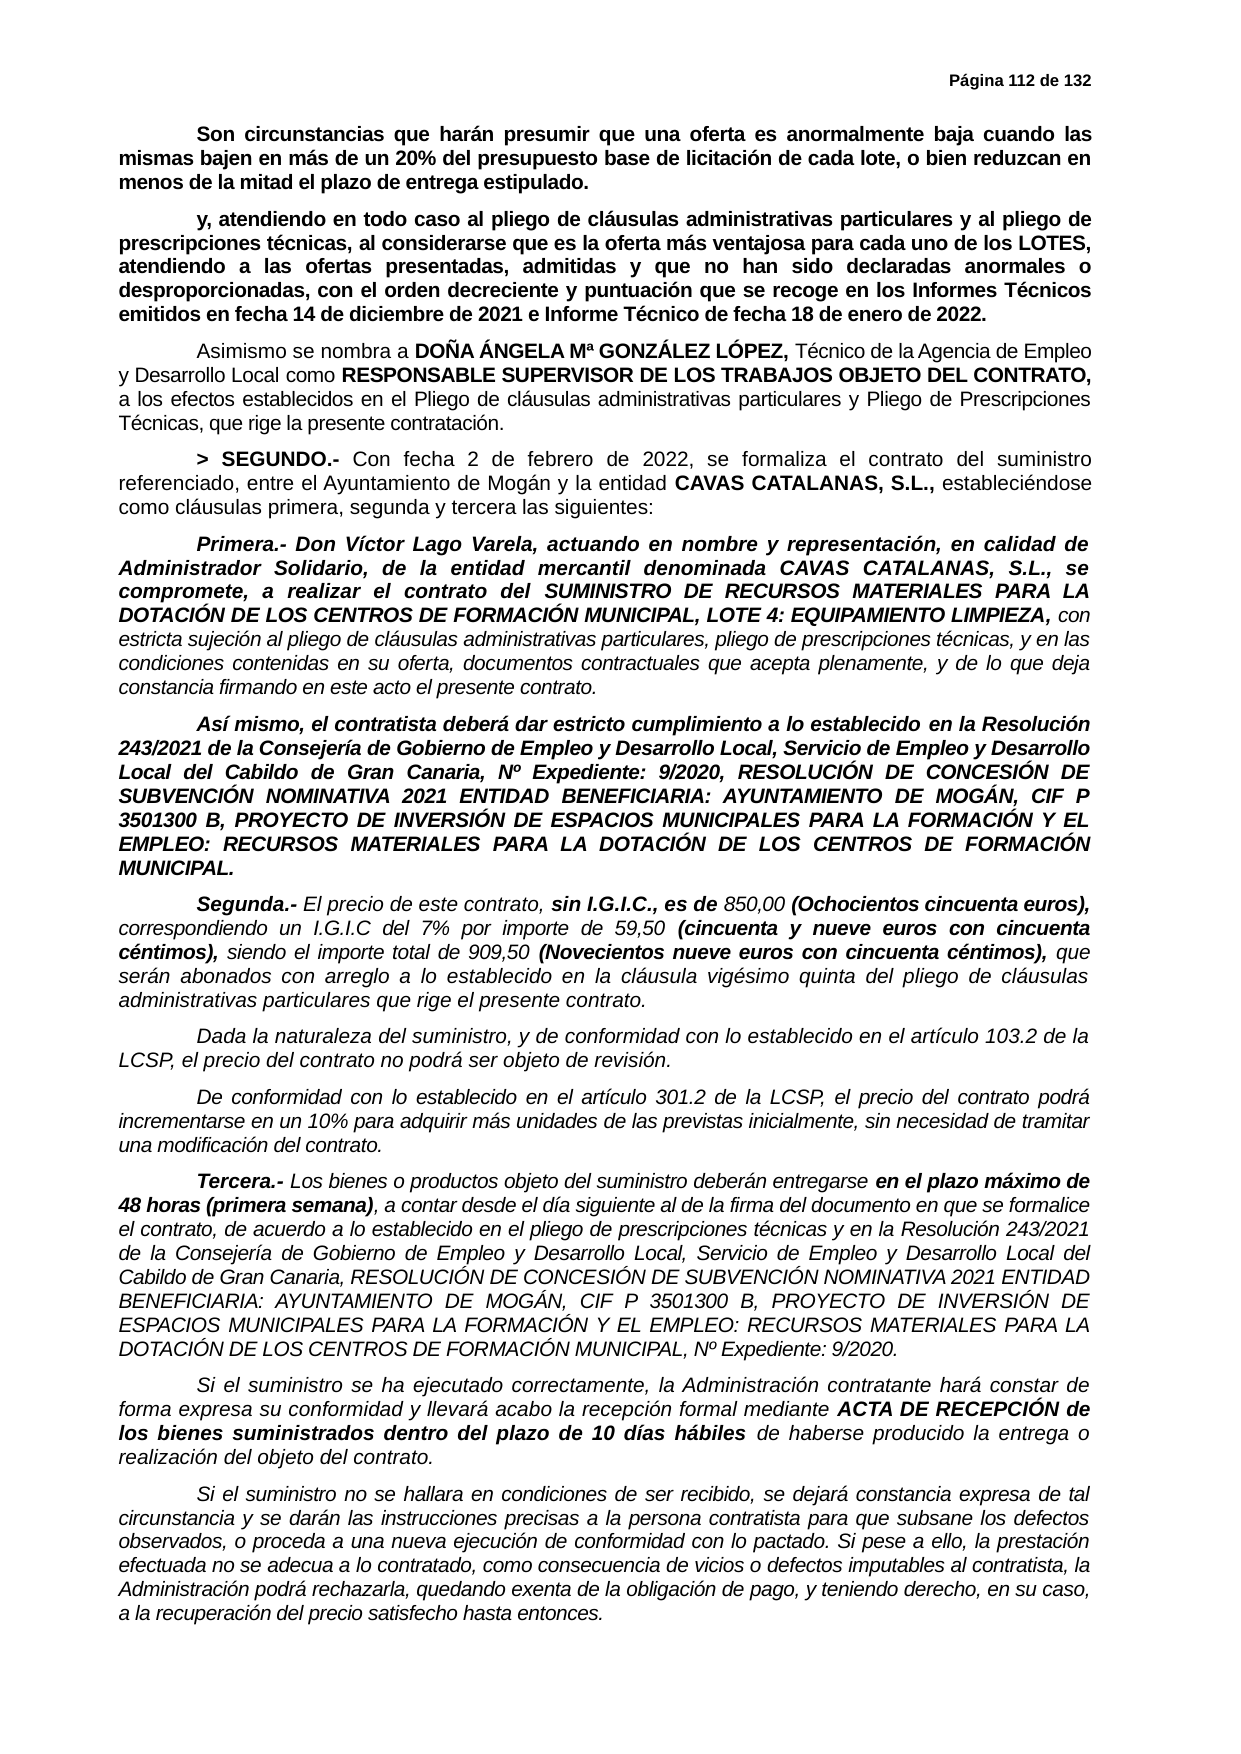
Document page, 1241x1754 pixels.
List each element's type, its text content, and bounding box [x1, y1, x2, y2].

text Dada la naturaleza del suministro, y de conformidad con lo establecido en el artículo 103.2 de la LCSP, el precio del contrato no podrá ser objeto de revisión. [118, 1024, 1092, 1072]
text Asimismo se nombra a DOÑA ÁNGELA Mª GONZÁLEZ LÓPEZ, Técnico de la Agencia de Empleo y Desarrollo Local como RESPONSABLE SUPERVISOR DE LOS TRABAJOS OBJETO DEL CONTRATO, a los efectos establecidos en el Pliego de cláusulas administrativas particulares y Pliego de Prescripciones Técnicas, que rige la presente contratación. [118, 339, 1092, 434]
text y, atendiendo en todo caso al pliego de cláusulas administrativas particulares y al pliego de prescripciones técnicas, al considerarse que es la oferta más ventajosa para cada uno de los LOTES, atendiendo a las ofertas presentadas, admitidas y que no han sido declaradas anormales o desproporcionadas, con el orden decreciente y puntuación que se recoge en los Informes Técnicos emitidos en fecha 14 de diciembre de 2021 e Informe Técnico de fecha 18 de enero de 2022. [118, 206, 1092, 326]
text Son circunstancias que harán presumir que una oferta es anormalmente baja cuando las mismas bajen en más de un 20% del presupuesto base de licitación de cada lote, o bien reduzcan en menos de la mitad el plazo de entrega estipulado. [118, 122, 1092, 194]
text Si el suministro se ha ejecutado correctamente, la Administración contratante hará constar de forma expresa su conformidad y llevará acabo la recepción formal mediante ACTA DE RECEPCIÓN de los bienes suministrados dentro del plazo de 10 días hábiles de haberse producido la entrega o realización del objeto del contrato. [118, 1373, 1092, 1469]
text Segunda.- El precio de este contrato, sin I.G.I.C., es de 850,00 (Ochocientos cincuenta euros), correspondiendo un I.G.I.C del 7% por importe de 59,50 (cincuenta y nueve euros con cincuenta céntimos), siendo el importe total de 909,50 (Novecientos nueve euros con cincuenta céntimos), que serán abonados con arreglo a lo establecido en la cláusula vigésimo quinta del pliego de cláusulas administrativas particulares que rige el presente contrato. [118, 892, 1092, 1012]
text Así mismo, el contratista deberá dar estricto cumplimiento a lo establecido en la Resolución 243/2021 de la Consejería de Gobierno de Empleo y Desarrollo Local, Servicio de Empleo y Desarrollo Local del Cabildo de Gran Canaria, Nº Expediente: 9/2020, RESOLUCIÓN DE CONCESIÓN DE SUBVENCIÓN NOMINATIVA 2021 ENTIDAD BENEFICIARIA: AYUNTAMIENTO DE MOGÁN, CIF P 3501300 B, PROYECTO DE INVERSIÓN DE ESPACIOS MUNICIPALES PARA LA FORMACIÓN Y EL EMPLEO: RECURSOS MATERIALES PARA LA DOTACIÓN DE LOS CENTROS DE FORMACIÓN MUNICIPAL. [118, 712, 1092, 879]
text Primera.- Don Víctor Lago Varela, actuando en nombre y representación, en calidad de Administrador Solidario, de la entidad mercantil denominada CAVAS CATALANAS, S.L., se compromete, a realizar el contrato del SUMINISTRO DE RECURSOS MATERIALES PARA LA DOTACIÓN DE LOS CENTROS DE FORMACIÓN MUNICIPAL, LOTE 4: EQUIPAMIENTO LIMPIEZA, con estricta sujeción al pliego de cláusulas administrativas particulares, pliego de prescripciones técnicas, y en las condiciones contenidas en su oferta, documentos contractuales que acepta plenamente, y de lo que deja constancia firmando en este acto el presente contrato. [118, 531, 1092, 699]
text Si el suministro no se hallara en condiciones de ser recibido, se dejará constancia expresa de tal circunstancia y se darán las instrucciones precisas a la persona contratista para que subsane los defectos observados, o proceda a una nueva ejecución de conformidad con lo pactado. Si pese a ello, la prestación efectuada no se adecua a lo contratado, como consecuencia de vicios o defectos imputables al contratista, la Administración podrá rechazarla, quedando exenta de la obligación de pago, y teniendo derecho, en su caso, a la recuperación del precio satisfecho hasta entonces. [118, 1481, 1092, 1625]
text De conformidad con lo establecido en el artículo 301.2 de la LCSP, el precio del contrato podrá incrementarse en un 10% para adquirir más unidades de las previstas inicialmente, sin necesidad de tramitar una modificación del contrato. [118, 1084, 1092, 1156]
text Tercera.- Los bienes o productos objeto del suministro deberán entregarse en el plazo máximo de 48 horas (primera semana), a contar desde el día siguiente al de la firma del documento en que se formalice el contrato, de acuerdo a lo establecido en el pliego de prescripciones técnicas y en la Resolución 243/2021 de la Consejería de Gobierno de Empleo y Desarrollo Local, Servicio de Empleo y Desarrollo Local del Cabildo de Gran Canaria, RESOLUCIÓN DE CONCESIÓN DE SUBVENCIÓN NOMINATIVA 2021 ENTIDAD BENEFICIARIA: AYUNTAMIENTO DE MOGÁN, CIF P 3501300 B, PROYECTO DE INVERSIÓN DE ESPACIOS MUNICIPALES PARA LA FORMACIÓN Y EL EMPLEO: RECURSOS MATERIALES PARA LA DOTACIÓN DE LOS CENTROS DE FORMACIÓN MUNICIPAL, Nº Expediente: 9/2020. [118, 1169, 1092, 1361]
text > SEGUNDO.- Con fecha 2 de febrero de 2022, se formaliza el contrato del suministro referenciado, entre el Ayuntamiento de Mogán y la entidad CAVAS CATALANAS, S.L., estableciéndose como cláusulas primera, segunda y tercera las siguientes: [118, 447, 1092, 519]
